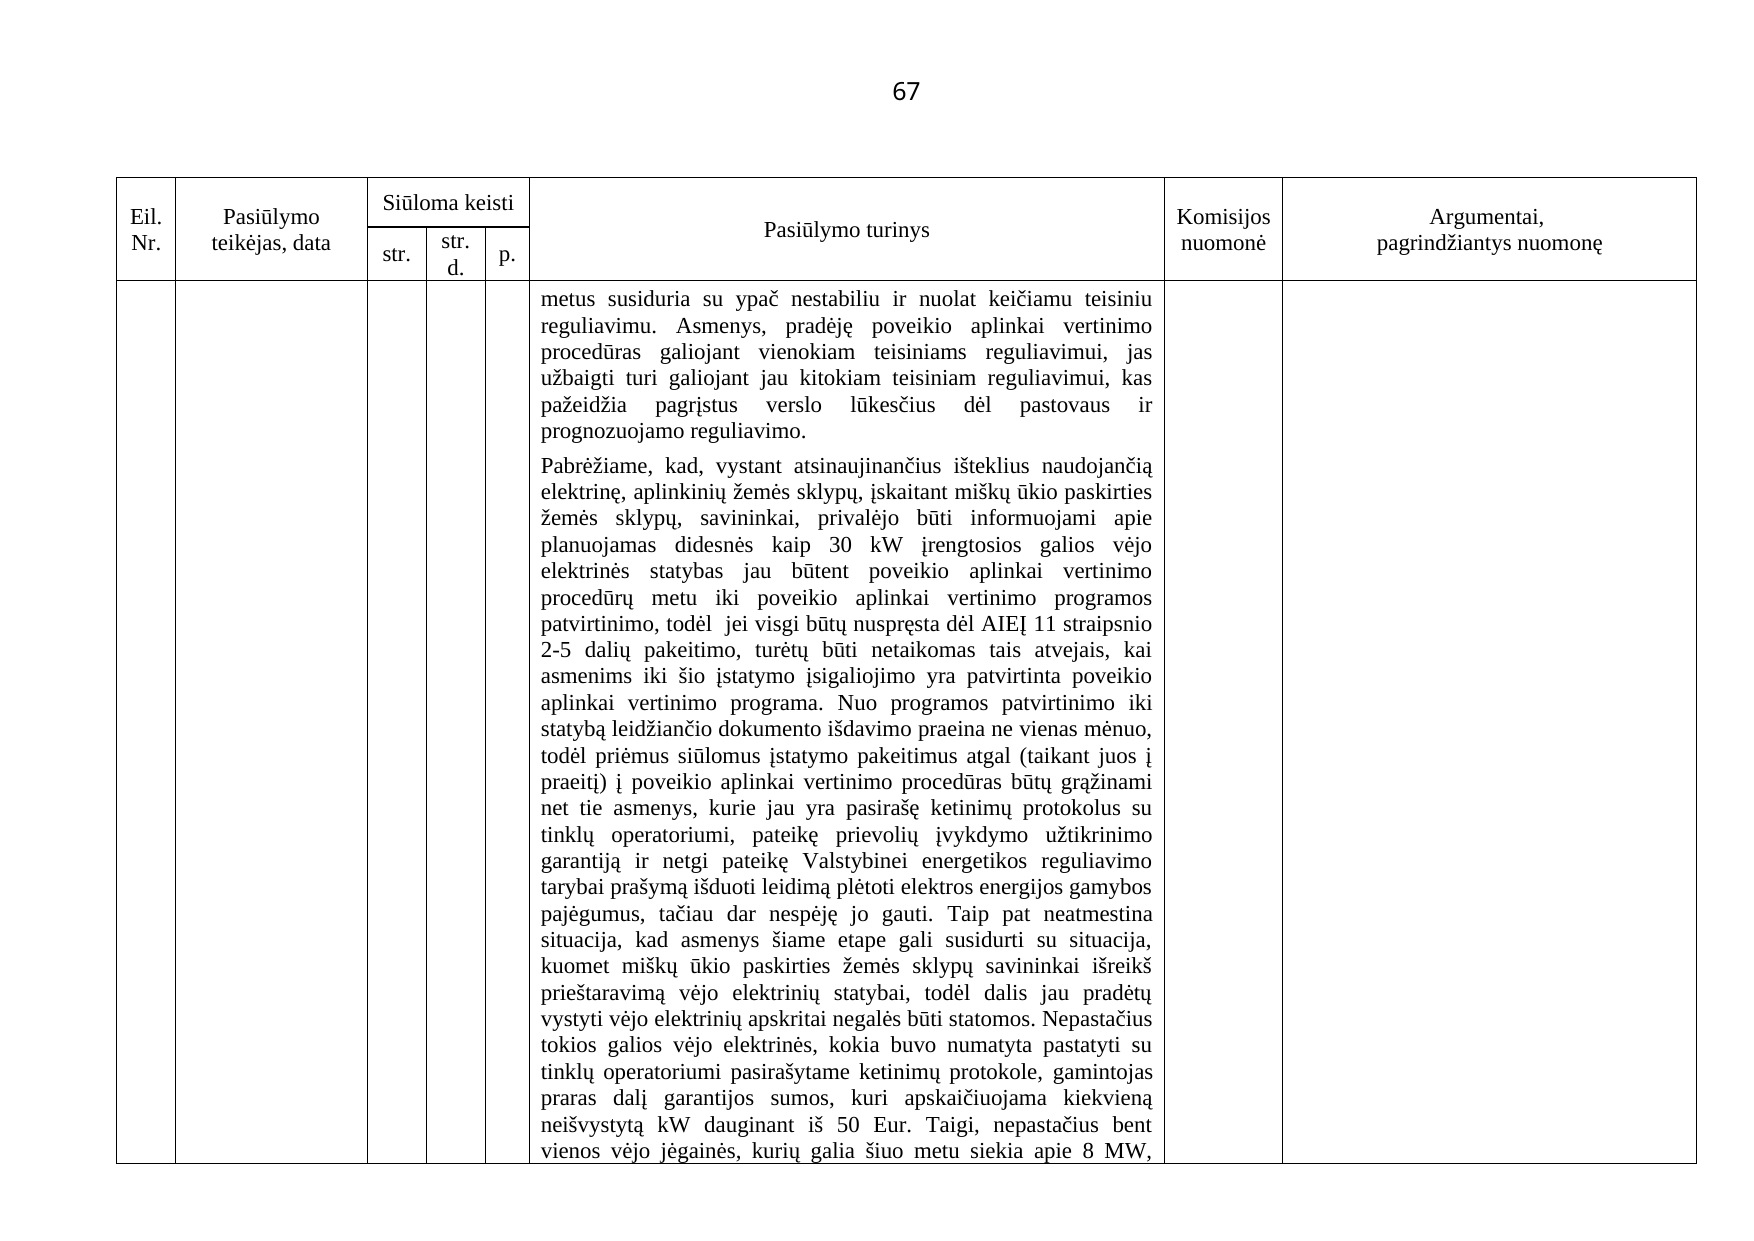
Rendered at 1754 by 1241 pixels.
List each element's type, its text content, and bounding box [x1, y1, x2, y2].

table_cell [1283, 281, 1696, 1163]
table_cell [176, 281, 367, 1163]
table_cell [1165, 281, 1282, 1163]
table_cell [486, 281, 529, 1163]
table_header Eil. Nr. [117, 178, 175, 280]
table_cell p. [486, 228, 529, 280]
table_cell [368, 281, 426, 1163]
table_header Komisijos nuomonė [1165, 178, 1282, 280]
table_cell [427, 281, 485, 1163]
table_cell str. d. [427, 228, 485, 280]
table_cell metus susiduria su ypač nestabiliu ir nuolat keičiamu teisiniu reguliavimu. Asmenys, pradėję poveikio aplinkai vertinimo procedūras galiojant vienokiam teisiniams reguliavimui, jas užbaigti turi galiojant jau kitokiam teisiniam reguliavimui, kas pažeidžia pagrįstus verslo lūkesčius dėl pastovaus ir prognozuojamo reguliavimo. Pabrėžiame, kad, vystant atsinaujinančius išteklius naudojančią elektrinę, aplinkinių žemės sklypų, įskaitant miškų ūkio paskirties žemės sklypų, savininkai, privalėjo būti informuojami apie planuojamas didesnės kaip 30 kW įrengtosios galios vėjo elektrinės statybas jau būtent poveikio aplinkai vertinimo procedūrų metu iki poveikio aplinkai vertinimo programos patvirtinimo, todėl jei visgi būtų nuspręsta dėl AIEĮ 11 straipsnio 2-5 dalių pakeitimo, turėtų būti netaikomas tais atvejais, kai asmenims iki šio įstatymo įsigaliojimo yra patvirtinta poveikio aplinkai vertinimo programa. Nuo programos patvirtinimo iki statybą leidžiančio dokumento išdavimo praeina ne vienas mėnuo, todėl priėmus siūlomus įstatymo pakeitimus atgal (taikant juos į praeitį) į poveikio aplinkai vertinimo procedūras būtų grąžinami net tie asmenys, kurie jau yra pasirašę ketinimų protokolus su tinklų operatoriumi, pateikę prievolių įvykdymo užtikrinimo garantiją ir netgi pateikę Valstybinei energetikos reguliavimo tarybai prašymą išduoti leidimą plėtoti elektros energijos gamybos pajėgumus, tačiau dar nespėję jo gauti. Taip pat neatmestina situacija, kad asmenys šiame etape gali susidurti su situacija, kuomet miškų ūkio paskirties žemės sklypų savininkai išreikš prieštaravimą vėjo elektrinių statybai, todėl dalis jau pradėtų vystyti vėjo elektrinių apskritai negalės būti statomos. Nepastačius tokios galios vėjo elektrinės, kokia buvo numatyta pastatyti su tinklų operatoriumi pasirašytame ketinimų protokole, gamintojas praras dalį garantijos sumos, kuri apskaičiuojama kiekvieną neišvystytą kW dauginant iš 50 Eur. Taigi, nepastačius bent vienos vėjo jėgainės, kurių galia šiuo metu siekia apie 8 MW, [530, 281, 1164, 1163]
table_cell str. [368, 228, 426, 280]
table_header Pasiūlymo turinys [530, 178, 1164, 280]
table_cell [117, 281, 175, 1163]
table_header Pasiūlymo teikėjas, data [176, 178, 367, 280]
table_header Siūloma keisti [368, 178, 529, 226]
table_header Argumentai, pagrindžiantys nuomonę [1283, 178, 1696, 280]
